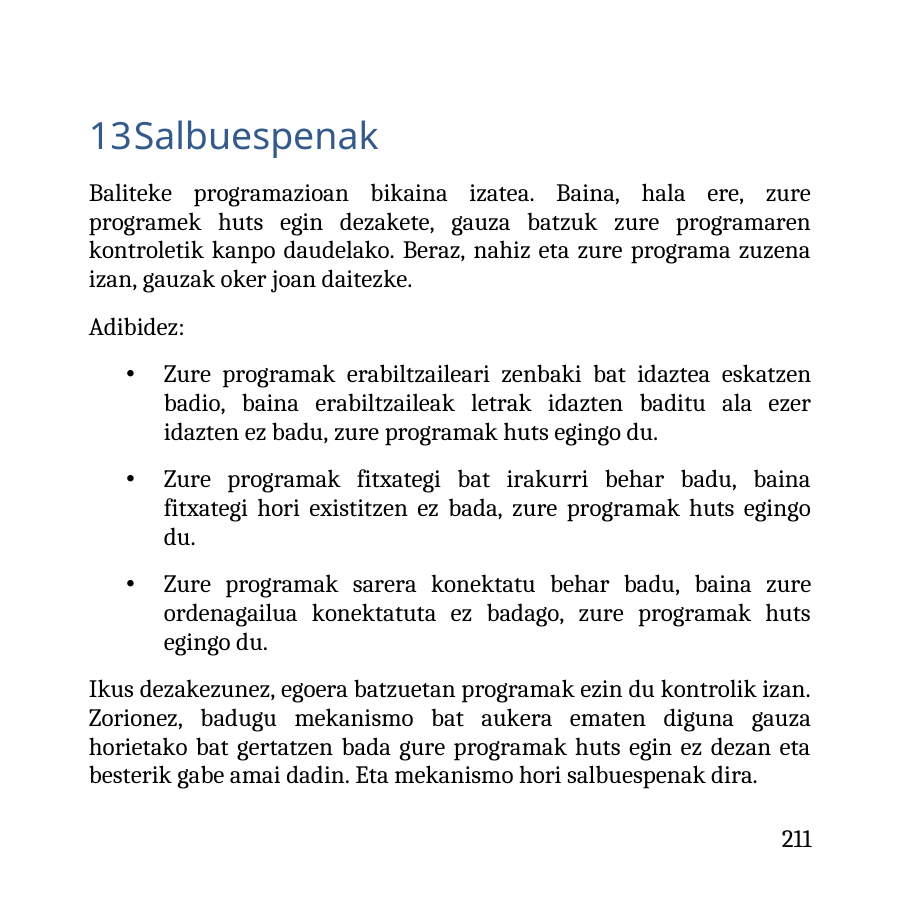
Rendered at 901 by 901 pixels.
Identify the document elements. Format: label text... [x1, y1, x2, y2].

list Zure programak fitxategi bat irakurri behar badu, baina fitxategi hori existitzen ez bada, zure programak huts egingo du. [126, 465, 811, 551]
subtitle Salbuespenak [89, 109, 811, 160]
text Adibidez: [89, 313, 811, 341]
list Zure programak erabiltzaileari zenbaki bat idaztea eskatzen badio, baina erabiltzaileak letrak idazten baditu ala ezer idazten ez badu, zure programak huts egingo du. [126, 360, 811, 446]
list Zure programak sarera konektatu behar badu, baina zure ordenagailua konektatuta ez badago, zure programak huts egingo du. [126, 570, 811, 656]
text Ikus dezakezunez, egoera batzuetan programak ezin du kontrolik izan. Zorionez, badugu mekanismo bat aukera ematen diguna gauza horietako bat gertatzen bada gure programak huts egin ez dezan eta besterik gabe amai dadin. Eta mekanismo hori salbuespenak dira. [89, 675, 811, 790]
text Baliteke programazioan bikaina izatea. Baina, hala ere, zure programek huts egin dezakete, gauza batzuk zure programaren kontroletik kanpo daudelako. Beraz, nahiz eta zure programa zuzena izan, gauzak oker joan daitezke. [89, 179, 811, 294]
